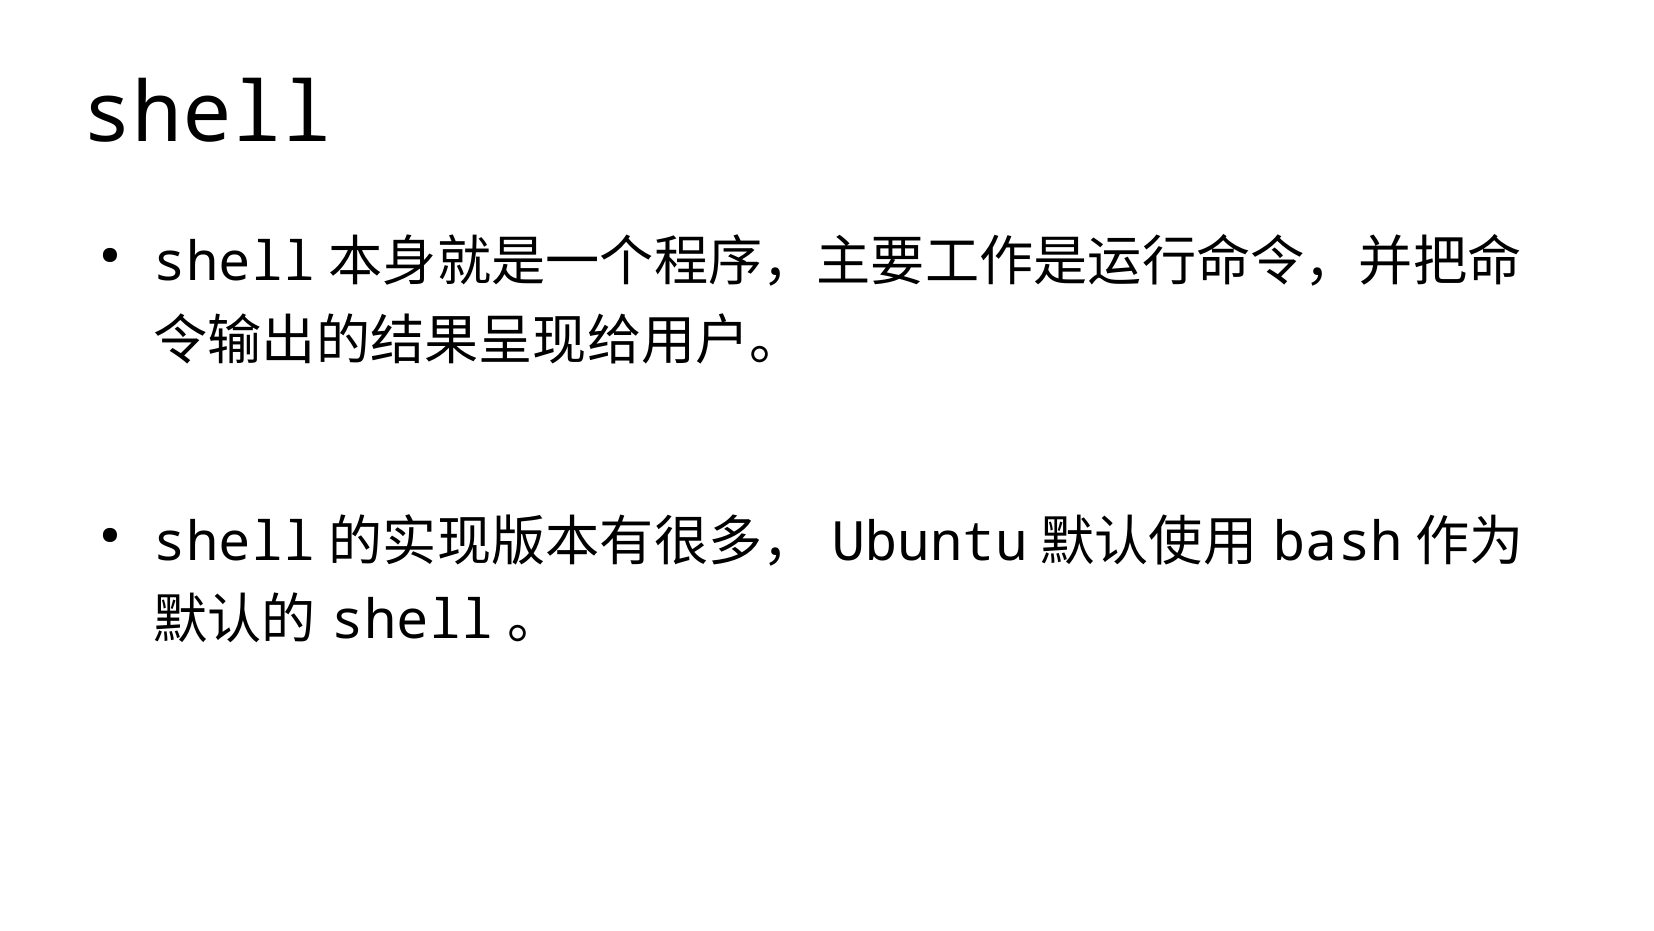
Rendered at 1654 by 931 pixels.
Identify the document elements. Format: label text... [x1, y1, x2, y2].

title shell [82, 37, 1571, 189]
list shell本身就是一个程序，主要工作是运行命令，并把命令输出的结果呈现给用户。 shell的实现版本有很多，Ubuntu默认使用bash作为默认的shell。 [82, 217, 1571, 758]
